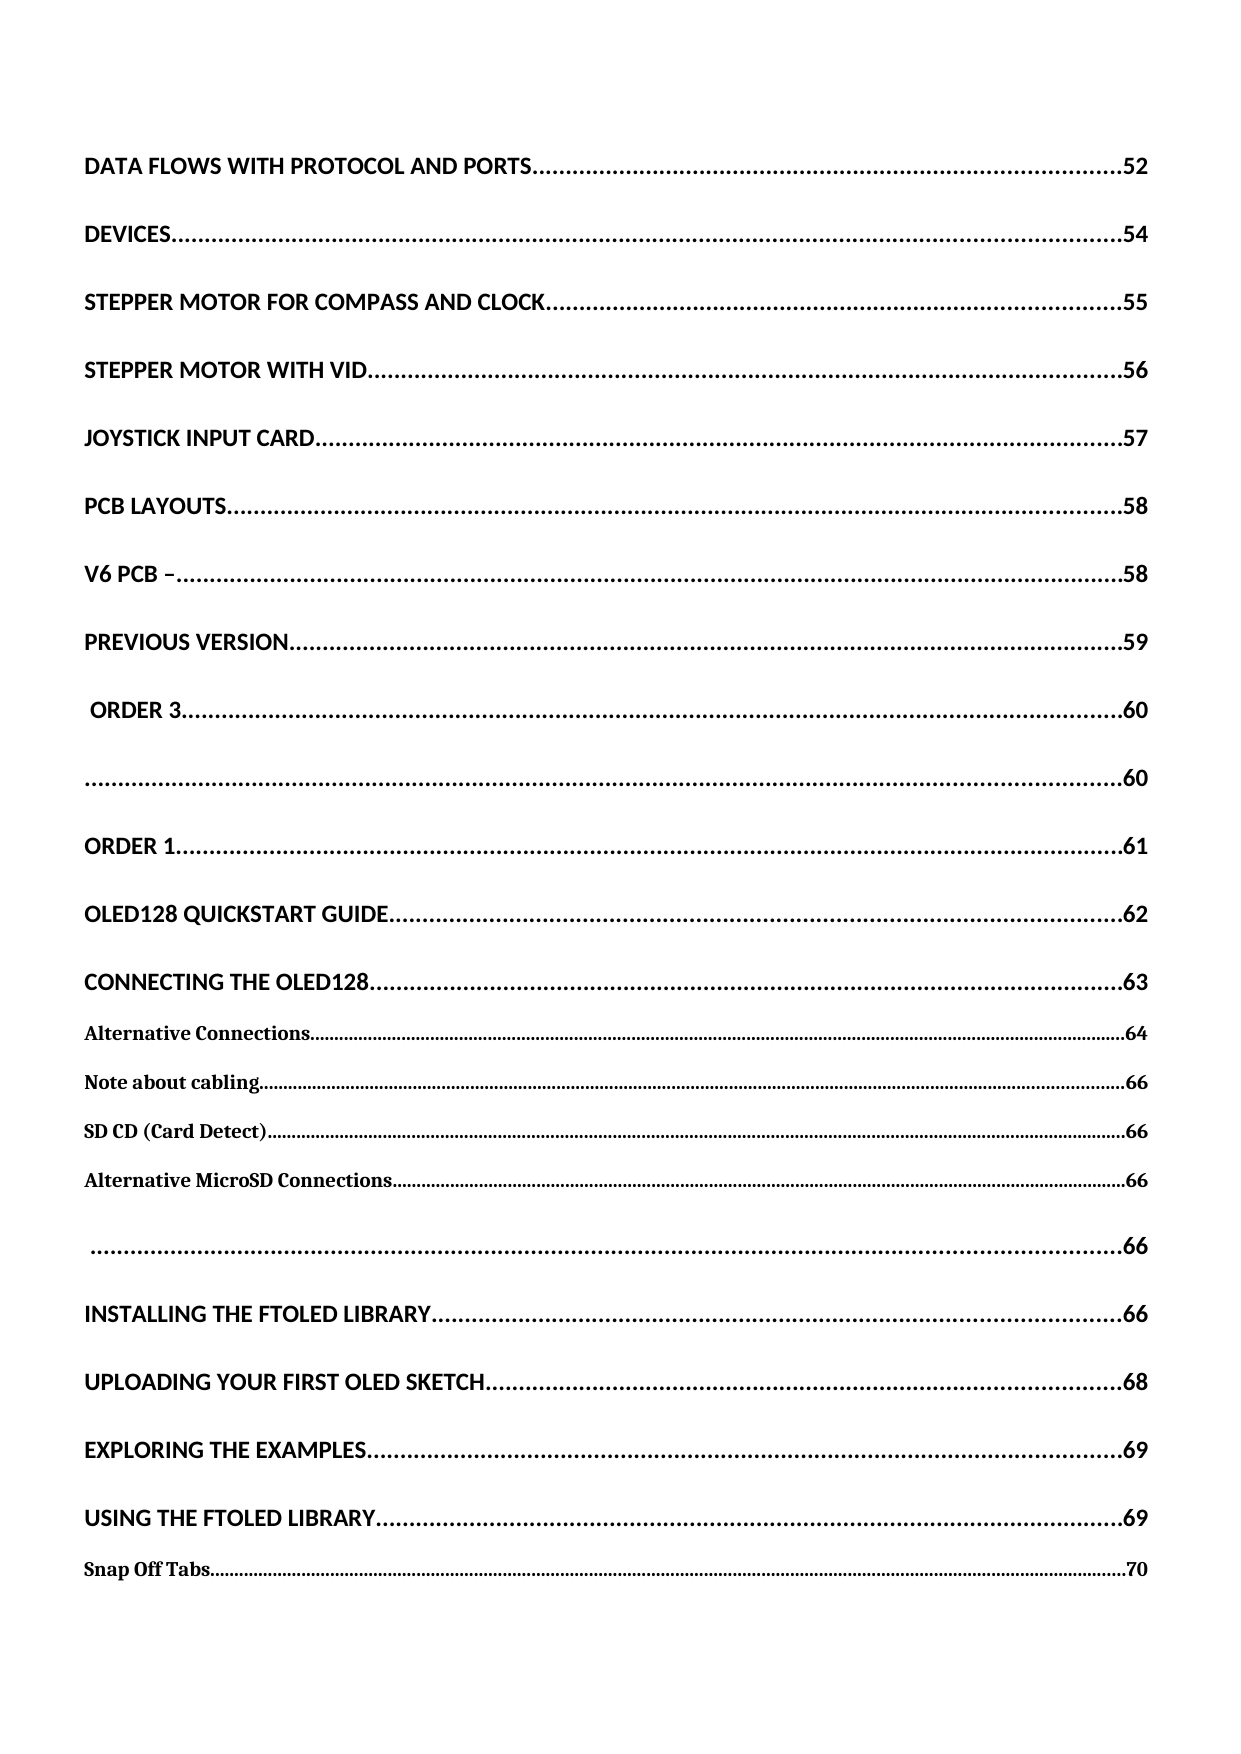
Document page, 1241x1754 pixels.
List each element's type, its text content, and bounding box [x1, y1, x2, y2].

text Order 1 61 [84, 830, 1148, 861]
text Devices 54 [84, 218, 1148, 248]
text OLED128 QuickStart Guide 62 [84, 898, 1148, 929]
text Note about cabling 66 [84, 1071, 1148, 1095]
text Connecting the OLED128 63 [84, 966, 1148, 997]
text V6 PCB – 58 [84, 558, 1148, 589]
text Alternative MicroSD Connections 66 [84, 1169, 1148, 1193]
text Snap Off Tabs 70 [84, 1558, 1148, 1582]
text Exploring the Examples 69 [84, 1434, 1148, 1465]
text Stepper Motor for Compass and Clock 55 [84, 286, 1148, 317]
text Order 3 60 [84, 694, 1148, 725]
text Uploading your first OLED Sketch 68 [84, 1366, 1148, 1397]
text SD CD (Card Detect) 66 [84, 1120, 1148, 1144]
text Joystick Input Card 57 [84, 422, 1148, 453]
text 60 [84, 762, 1148, 793]
text Stepper Motor with Vid 56 [84, 354, 1148, 384]
text Previous version 59 [84, 626, 1148, 657]
text Using the FTOLED Library 69 [84, 1502, 1148, 1533]
text PCB Layouts 58 [84, 490, 1148, 521]
text Data Flows with Protocol and Ports 52 [84, 150, 1148, 181]
text Alternative Connections 64 [84, 1022, 1148, 1046]
text Installing the FTOLED Library 66 [84, 1298, 1148, 1329]
text 66 [84, 1230, 1148, 1261]
